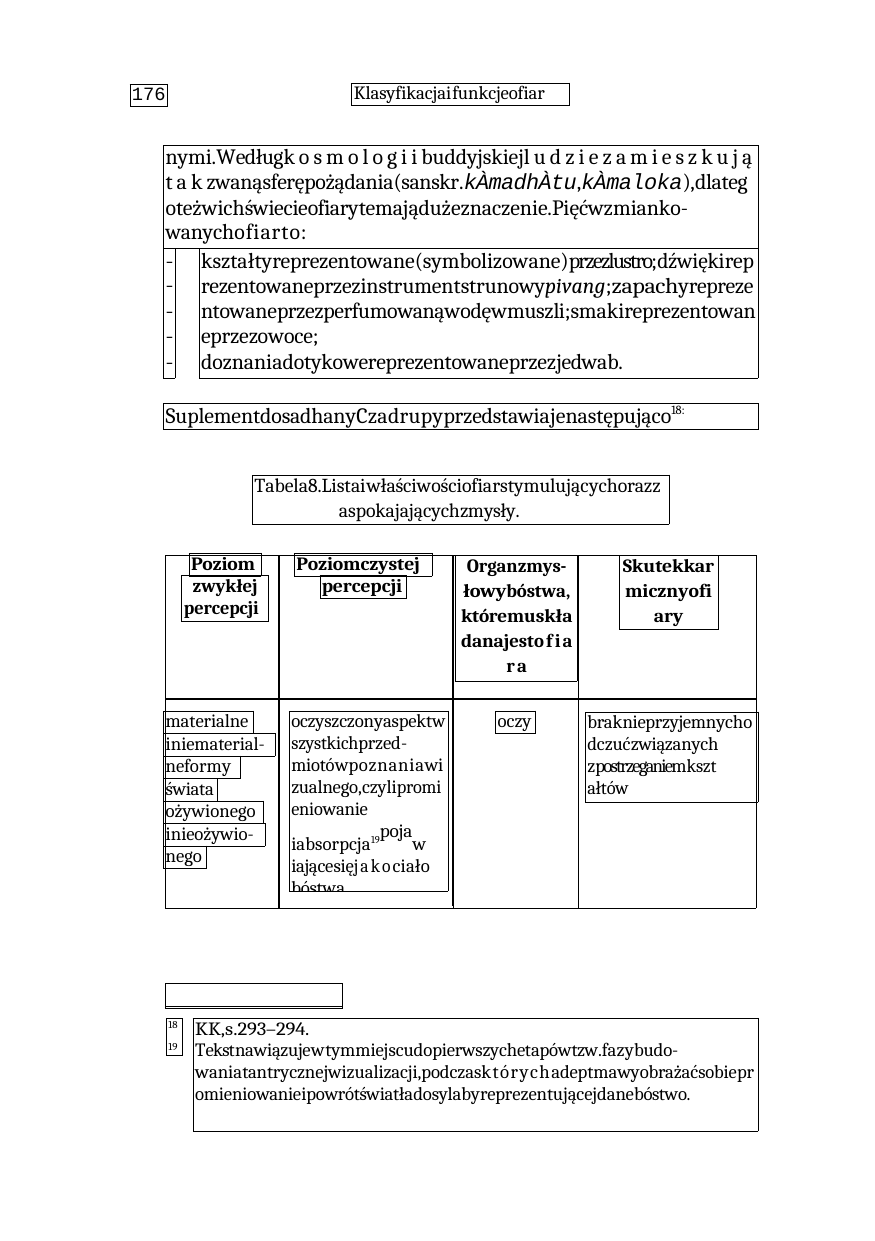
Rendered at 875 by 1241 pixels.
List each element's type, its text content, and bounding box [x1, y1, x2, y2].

text Tekstnawiązujewtymmiejscudopierwszychetapówtzw.fazybudo-waniatantrycznejwizualizacji,podczasktórychadeptmawyobrażaćsobiepromieniowanieipowrótświatładosylabyreprezentującejdanebóstwo. [195, 1040, 756, 1106]
text Organzmys-łowybóstwa,któremuskładanajestofiara [458, 556, 575, 678]
text SuplementdosadhanyCzadrupyprzedstawiajenastępująco18: [165, 404, 758, 428]
text Skutekkarmicznyofiary [620, 556, 716, 627]
text - [165, 349, 175, 374]
text KK,s.293–294. [195, 1019, 758, 1039]
text świata [166, 779, 217, 800]
text iabsorpcja19pojawiającesięjakociałobóstwa [291, 821, 430, 891]
text oczy [497, 712, 535, 732]
text inieożywio- [166, 824, 265, 845]
text Poziomczystej [296, 556, 432, 574]
text braknieprzyjemnychodczućzwiązanych [587, 713, 756, 755]
text Tabela8.Listaiwłaściwościofiarstymulującychorazzaspokajającychzmysły. [254, 476, 667, 522]
text nego [166, 847, 206, 867]
text - [165, 273, 175, 298]
text - [165, 249, 175, 273]
text iniematerial- [166, 734, 275, 755]
text zwykłejpercepcji [184, 576, 267, 619]
text doznaniadotykowereprezentowaneprzezjedwab. [201, 349, 758, 375]
text kształtyreprezentowane(symbolizowane)przezlustro;dźwiękireprezentowaneprzezinstrumentstrunowypivang;zapachyreprezentowaneprzezperfumowanąwodęwmuszli;smakireprezentowaneprzezowoce; [201, 249, 756, 349]
text nymi.Wedługkosmologiibuddyjskiejludziezamieszkujątakzwanąsferępożądania(sanskr.kÀmadhÀtu,kÀmaloka),dlategoteżwichświecieofiarytemajądużeznaczenie.Pięćwzmianko-wanychofiarto: [165, 146, 756, 245]
text 18 [168, 1019, 182, 1031]
text Poziom [191, 556, 261, 574]
text materialne [166, 712, 253, 732]
text - [165, 299, 175, 324]
text percepcji [322, 576, 406, 597]
text ożywionego [166, 802, 263, 822]
text 19 [168, 1041, 182, 1053]
text Klasyfikacjaifunkcjeofiar [354, 84, 569, 104]
text neformy [166, 757, 240, 777]
text zpostrzeganiemkształtów [587, 756, 718, 799]
text - [165, 324, 175, 349]
text oczyszczonyaspektwszystkichprzed-miotówpoznaniawizualnego,czylipromieniowanie [291, 712, 446, 820]
text 176 [132, 85, 167, 106]
